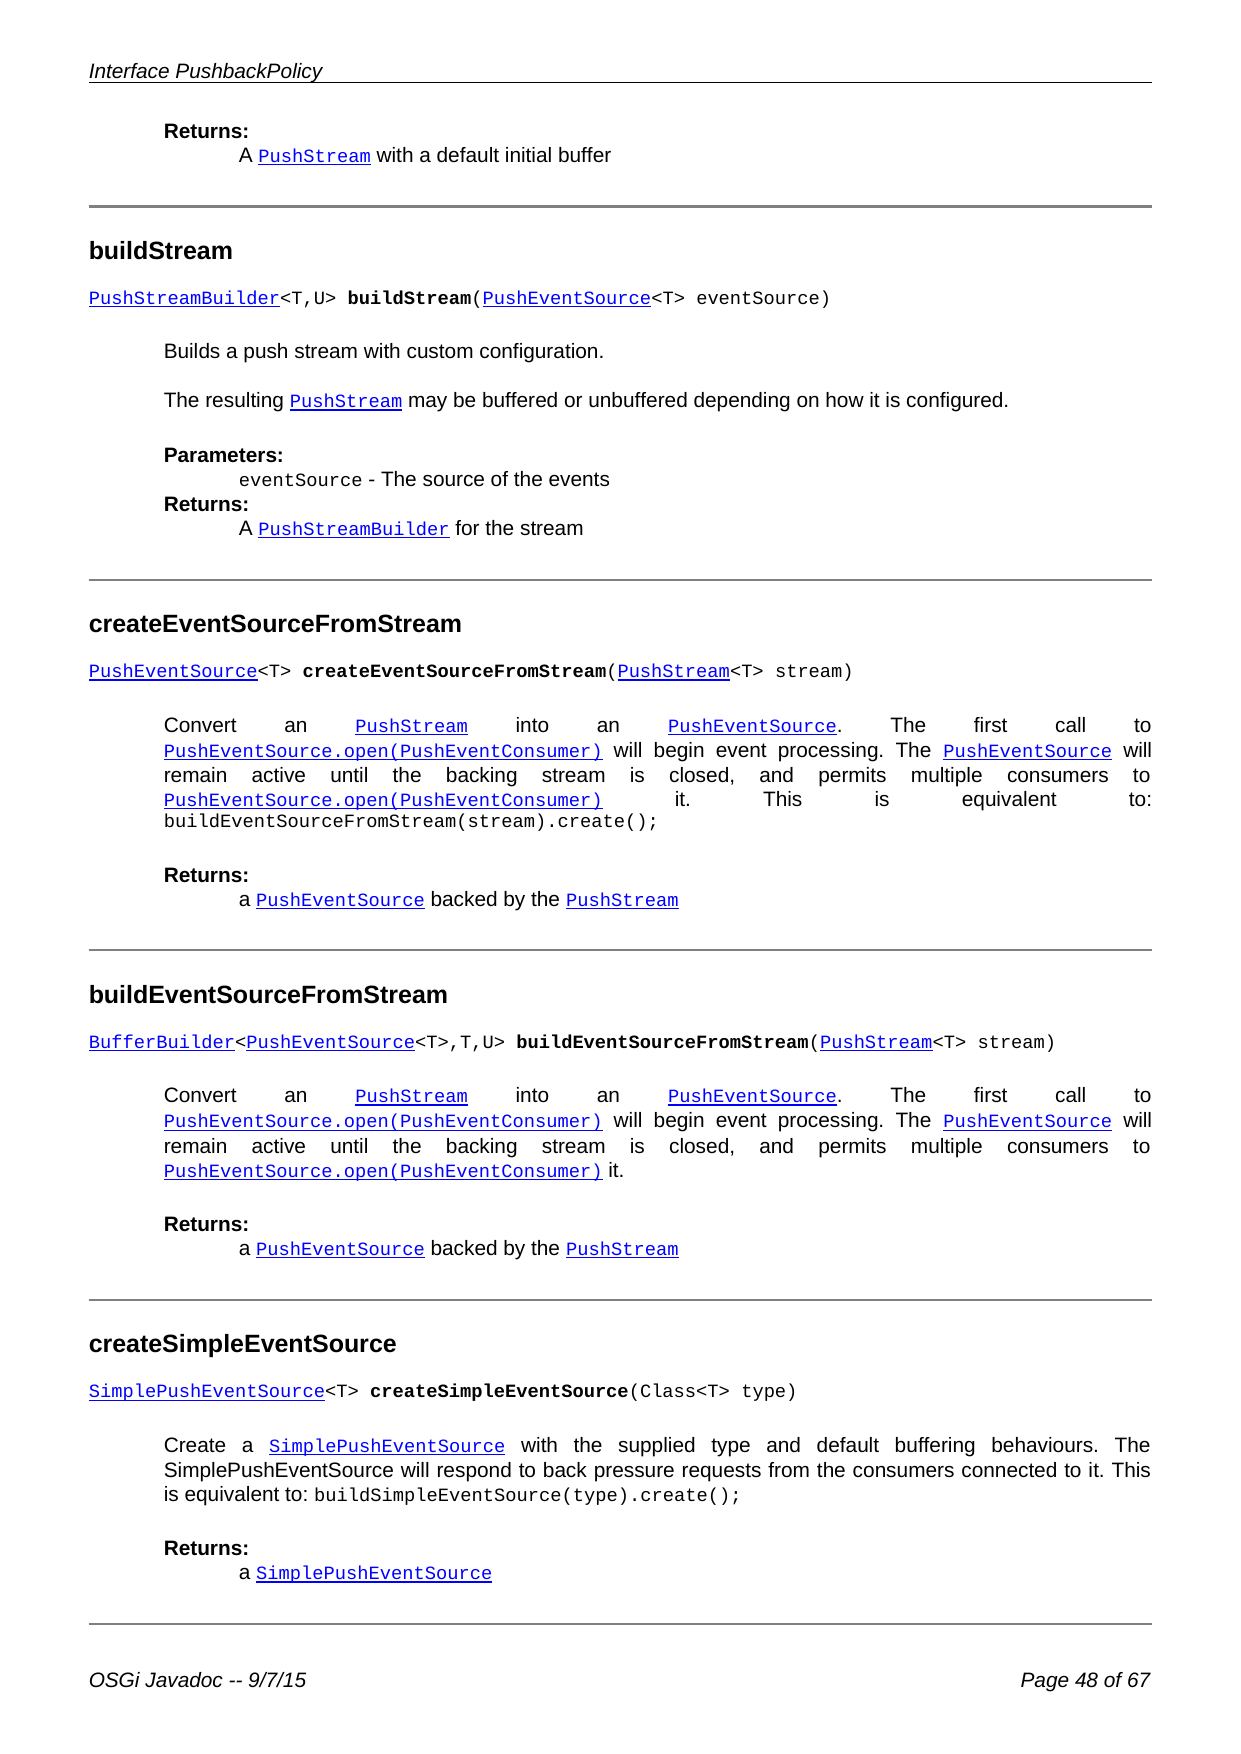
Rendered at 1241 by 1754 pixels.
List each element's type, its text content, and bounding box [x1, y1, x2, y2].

text PushEventSource<T> createEventSourceFromStream(PushStream<T> stream) [88, 662, 1152, 683]
text The resulting PushStream may be buffered or unbuffered depending on how it is configured. [163, 388, 1152, 413]
text A PushStreamBuilder for the stream [238, 516, 1152, 541]
text Returns: [163, 1212, 1152, 1236]
text Convert an PushStream into an PushEventSource. The first call to PushEventSource.open(PushEventConsumer) will begin event processing. The PushEventSource will remain active until the backing stream is closed, and permits multiple consumers to PushEventSource.open(PushEventConsumer) it. This is equivalent to: buildEventSourceFromStream(stream).create(); [163, 712, 1152, 833]
text Builds a push stream with custom configuration. [163, 339, 1152, 363]
text PushStreamBuilder<T,U> buildStream(PushEventSource<T> eventSource) [88, 289, 1152, 310]
text Returns: [163, 1536, 1152, 1560]
text BufferBuilder<PushEventSource<T>,T,U> buildEventSourceFromStream(PushStream<T> stream) [88, 1033, 1152, 1054]
subtitle buildEventSourceFromStream [88, 980, 1152, 1008]
subtitle buildStream [88, 236, 1152, 264]
text eventSource - The source of the events [238, 466, 1152, 492]
text a PushEventSource backed by the PushStream [238, 1236, 1152, 1261]
text Returns: [163, 118, 1152, 142]
text a PushEventSource backed by the PushStream [238, 886, 1152, 912]
text Create a SimplePushEventSource with the supplied type and default buffering behaviours. The SimplePushEventSource will respond to back pressure requests from the consumers connected to it. This is equivalent to: buildSimpleEventSource(type).create(); [163, 1433, 1152, 1507]
subtitle createEventSourceFromStream [88, 609, 1152, 638]
text Returns: [163, 492, 1152, 516]
text SimplePushEventSource<T> createSimpleEventSource(Class<T> type) [88, 1382, 1152, 1403]
text a SimplePushEventSource [238, 1560, 1152, 1585]
subtitle createSimpleEventSource [88, 1329, 1152, 1358]
text Parameters: [163, 442, 1152, 466]
text Convert an PushStream into an PushEventSource. The first call to PushEventSource.open(PushEventConsumer) will begin event processing. The PushEventSource will remain active until the backing stream is closed, and permits multiple consumers to PushEventSource.open(PushEventConsumer) it. [163, 1083, 1152, 1183]
text A PushStream with a default initial buffer [238, 142, 1152, 168]
text Returns: [163, 862, 1152, 886]
